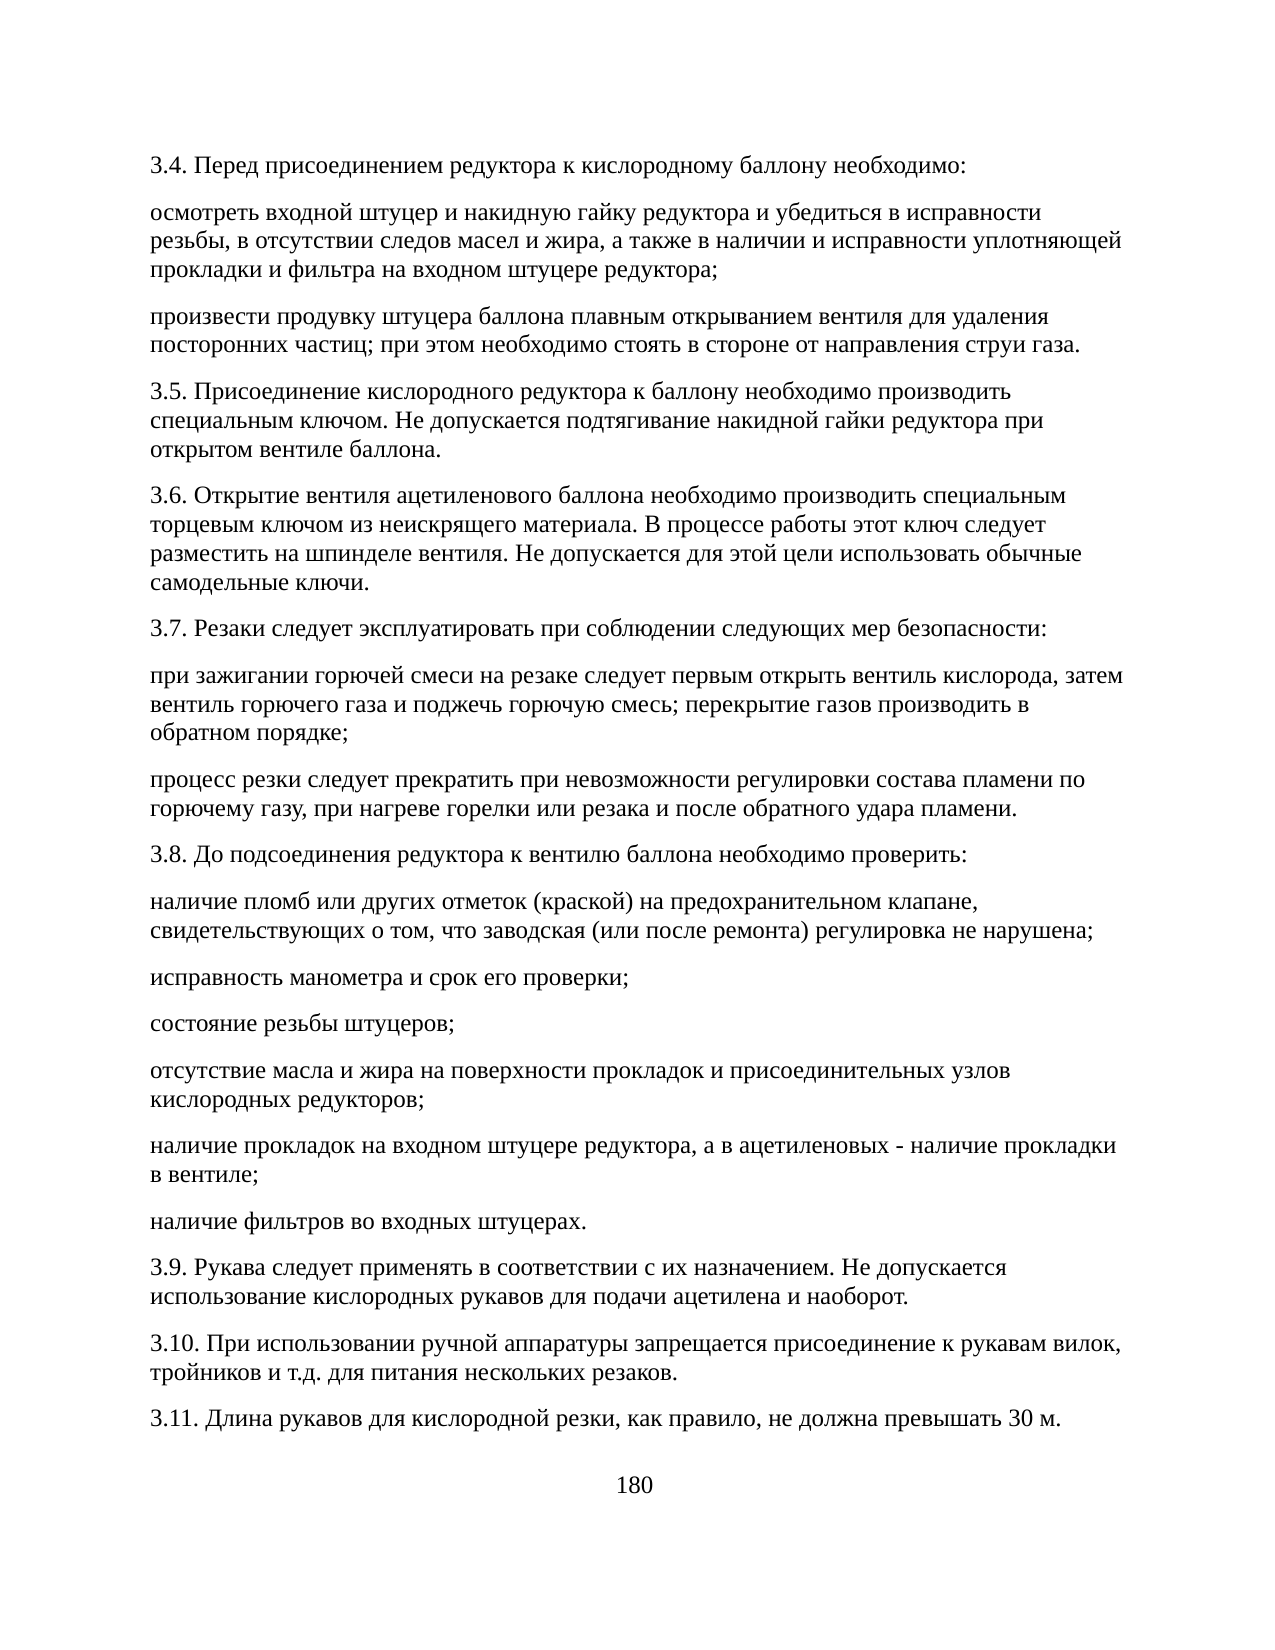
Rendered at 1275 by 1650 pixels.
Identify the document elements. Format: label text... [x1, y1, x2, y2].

text наличие фильтров во входных штуцерах. [150, 1206, 1125, 1234]
text произвести продувку штуцера баллона плавным открыванием вентиля для удаления посторонних частиц; при этом необходимо стоять в стороне от направления струи газа. [150, 301, 1125, 358]
text исправность манометра и срок его проверки; [150, 962, 1125, 990]
text отсутствие масла и жира на поверхности прокладок и присоединительных узлов кислородных редукторов; [150, 1055, 1125, 1112]
text при зажигании горючей смеси на резаке следует первым открыть вентиль кислорода, затем вентиль горючего газа и поджечь горючую смесь; перекрытие газов производить в обратном порядке; [150, 660, 1125, 746]
text 3.10. При использовании ручной аппаратуры запрещается присоединение к рукавам вилок, тройников и т.д. для питания нескольких резаков. [150, 1328, 1125, 1385]
text 3.9. Рукава следует применять в соответствии с их назначением. Не допускается использование кислородных рукавов для подачи ацетилена и наоборот. [150, 1252, 1125, 1310]
text 3.7. Резаки следует эксплуатировать при соблюдении следующих мер безопасности: [150, 613, 1125, 642]
text 3.6. Открытие вентиля ацетиленового баллона необходимо производить специальным торцевым ключом из неискрящего материала. В процессе работы этот ключ следует разместить на шпинделе вентиля. Не допускается для этой цели использовать обычные самодельные ключи. [150, 480, 1125, 595]
text 3.8. До подсоединения редуктора к вентилю баллона необходимо проверить: [150, 839, 1125, 868]
text 3.4. Перед присоединением редуктора к кислородному баллону необходимо: [150, 150, 1125, 179]
text наличие пломб или других отметок (краской) на предохранительном клапане, свидетельствующих о том, что заводская (или после ремонта) регулировка не нарушена; [150, 886, 1125, 944]
text осмотреть входной штуцер и накидную гайку редуктора и убедиться в исправности резьбы, в отсутствии следов масел и жира, а также в наличии и исправности уплотняющей прокладки и фильтра на входном штуцере редуктора; [150, 197, 1125, 283]
text 3.11. Длина рукавов для кислородной резки, как правило, не должна превышать 30 м. [150, 1403, 1125, 1432]
text процесс резки следует прекратить при невозможности регулировки состава пламени по горючему газу, при нагреве горелки или резака и после обратного удара пламени. [150, 764, 1125, 822]
text наличие прокладок на входном штуцере редуктора, а в ацетиленовых - наличие прокладки в вентиле; [150, 1130, 1125, 1188]
text состояние резьбы штуцеров; [150, 1008, 1125, 1037]
text 3.5. Присоединение кислородного редуктора к баллону необходимо производить специальным ключом. Не допускается подтягивание накидной гайки редуктора при открытом вентиле баллона. [150, 376, 1125, 462]
